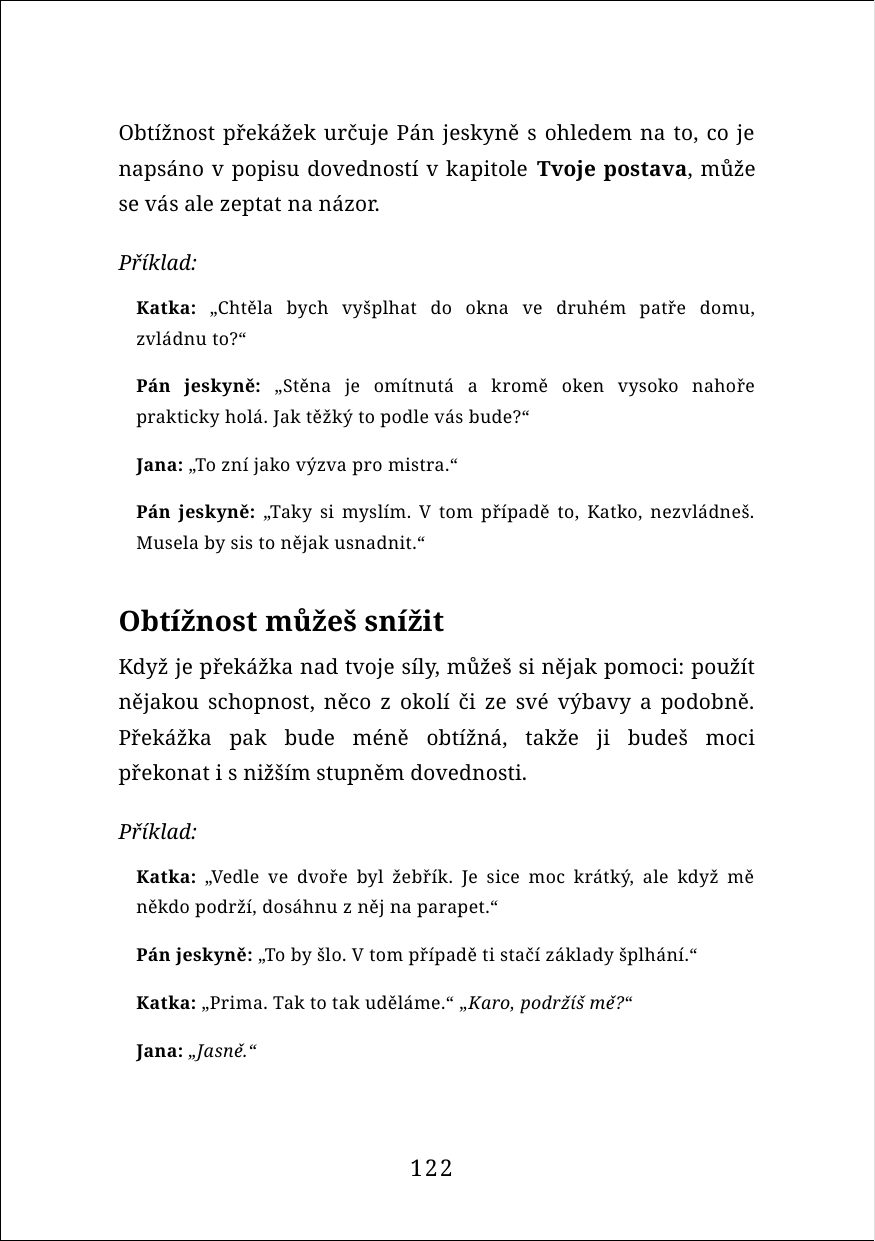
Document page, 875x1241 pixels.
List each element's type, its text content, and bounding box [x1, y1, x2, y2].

text Jana: „To zní jako výzva pro mistra.“ [136, 452, 756, 476]
subtitle Obtížnost můžeš snížit [118, 602, 756, 640]
text Příklad: [118, 248, 756, 277]
text Katka: „Chtěla bych vyšplhat do okna ve druhém patře domu, zvládnu to?“ [136, 296, 756, 350]
text Pán jeskyně: „Stěna je omítnutá a kromě oken vysoko nahoře prakticky holá. Jak těžký to podle vás bude?“ [136, 374, 756, 428]
text Obtížnost překážek určuje Pán jeskyně s ohledem na to, co je napsáno v popisu dovedností v kapitole Tvoje postava, může se vás ale zeptat na názor. [118, 118, 756, 218]
text Pán jeskyně: „Taky si myslím. V tom případě to, Katko, nezvládneš. Musela by sis to nějak usnadnit.“ [136, 500, 756, 554]
text Příklad: [118, 817, 756, 846]
text Pán jeskyně: „To by šlo. V tom případě ti stačí základy šplhání.“ [136, 943, 756, 967]
text Katka: „Vedle ve dvoře byl žebřík. Je sice moc krátký, ale když mě někdo podrží, dosáhnu z něj na parapet.“ [136, 865, 756, 919]
text Katka: „Prima. Tak to tak uděláme.“ „Karo, podržíš mě?“ [136, 991, 756, 1015]
text Jana: „Jasně.“ [136, 1039, 756, 1063]
text Když je překážka nad tvoje síly, můžeš si nějak pomoci: použít nějakou schopnost, něco z okolí či ze své výbavy a podobně. Překážka pak bude méně obtížná, takže ji budeš moci překonat i s nižším stupněm dovednosti. [118, 652, 756, 787]
